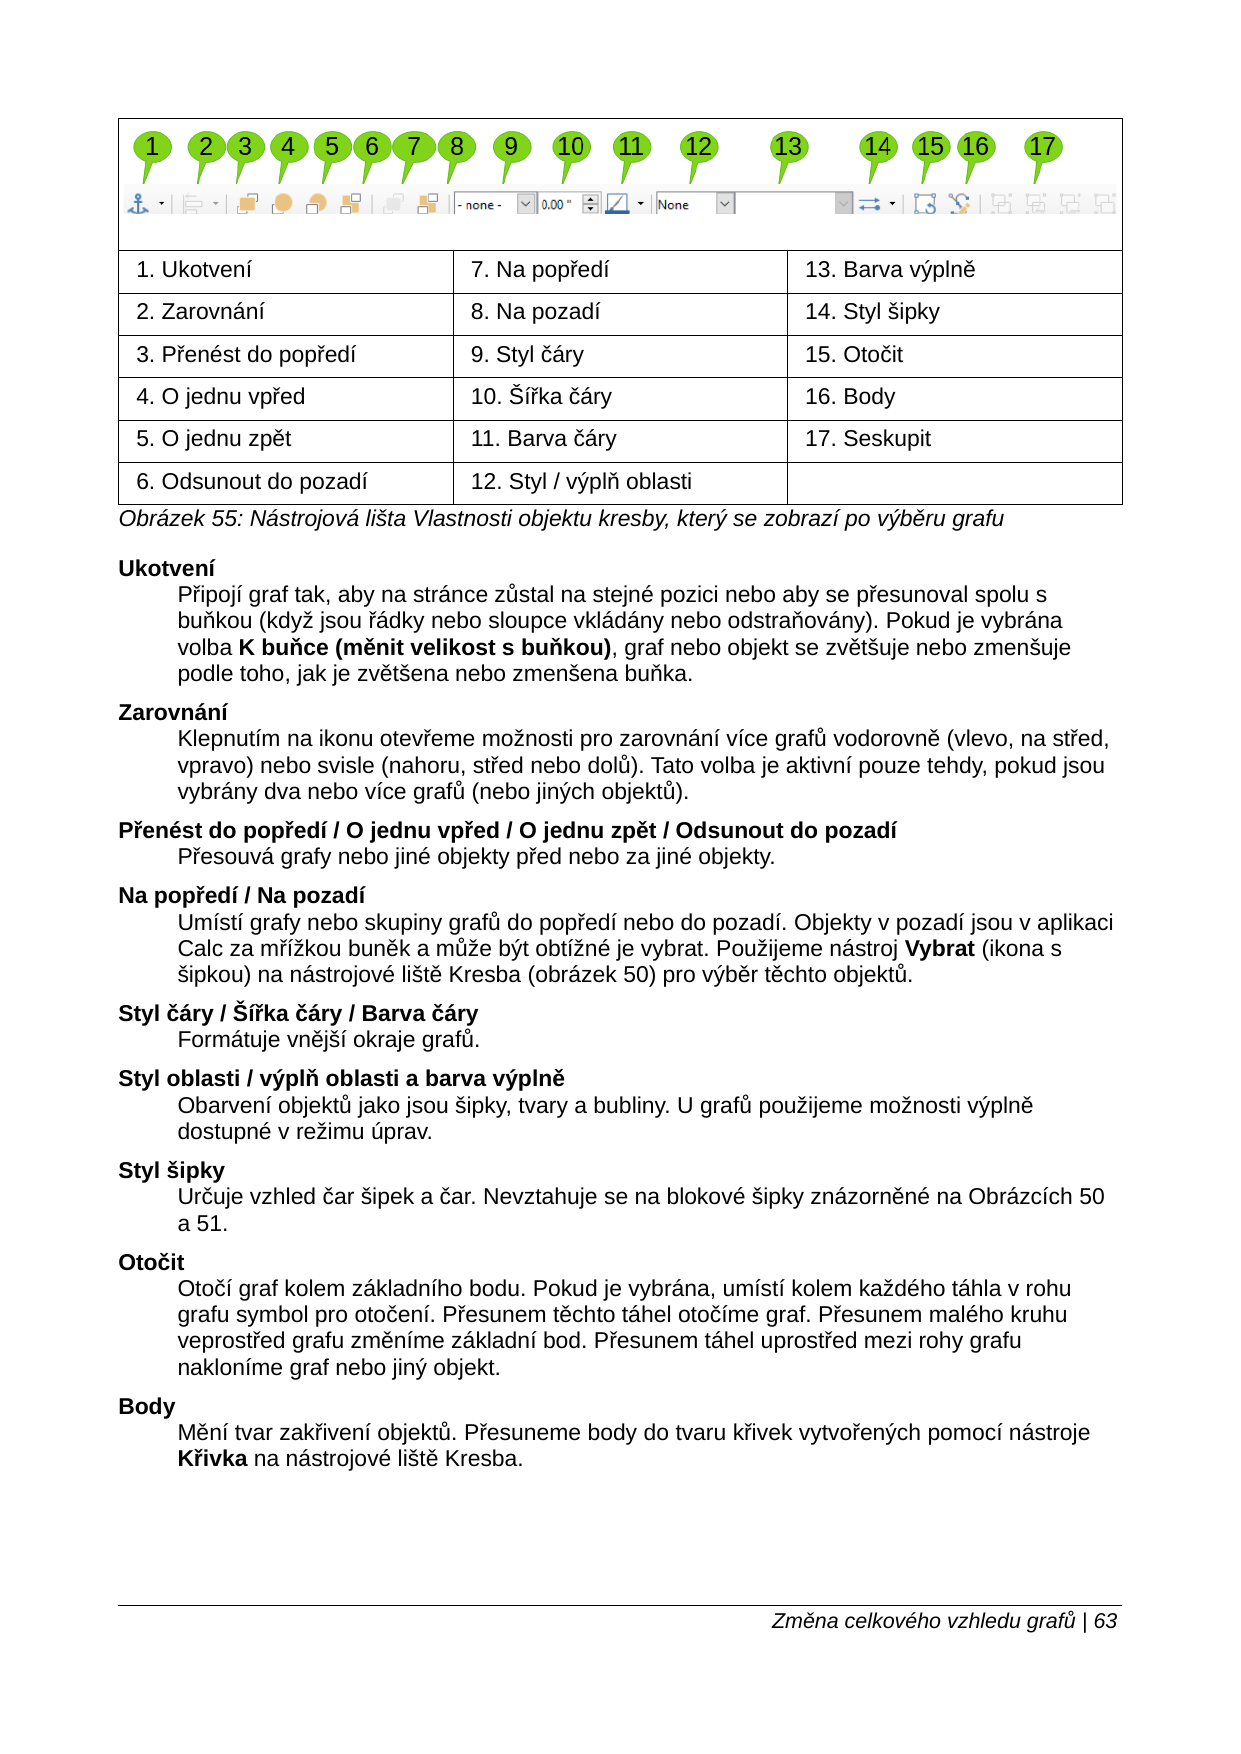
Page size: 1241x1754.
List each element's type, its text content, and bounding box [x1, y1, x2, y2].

text Otočí graf kolem základního bodu. Pokud je vybrána, umístí kolem každého táhla v rohu grafu symbol pro otočení. Přesunem těchto táhel otočíme graf. Přesunem malého kruhu veprostřed grafu změníme základní bod. Přesunem táhel uprostřed mezi rohy grafu nakloníme graf nebo jiný objekt. [177, 1275, 1122, 1380]
text Obarvení objektů jako jsou šipky, tvary a bubliny. U grafů použijeme možnosti výplně dostupné v režimu úprav. [177, 1092, 1122, 1144]
text Zarovnání [118, 699, 1122, 725]
text Přenést do popředí / O jednu vpřed / O jednu zpět / Odsunout do pozadí [118, 817, 1122, 843]
table_header [119, 214, 1122, 250]
text Na popředí / Na pozadí [118, 882, 1122, 908]
text Klepnutím na ikonu otevřeme možnosti pro zarovnání více grafů vodorovně (vlevo, na střed, vpravo) nebo svisle (nahoru, střed nebo dolů). Tato volba je aktivní pouze tehdy, pokud jsou vybrány dva nebo více grafů (nebo jiných objektů). [177, 725, 1122, 804]
text Připojí graf tak, aby na stránce zůstal na stejné pozici nebo aby se přesunoval spolu s buňkou (když jsou řádky nebo sloupce vkládány nebo odstraňovány). Pokud je vybrána volba K buňce (měnit velikost s buňkou), graf nebo objekt se zvětšuje nebo zmenšuje podle toho, jak je zvětšena nebo zmenšena buňka. [177, 581, 1122, 687]
table_cell 11. Barva čáry [454, 421, 787, 462]
table_cell 13. Barva výplně [788, 251, 1122, 292]
table_cell 4. O jednu vpřed [119, 378, 453, 419]
table_cell 7. Na popředí [454, 251, 787, 292]
table_cell 6. Odsunout do pozadí [119, 463, 453, 504]
table_cell 12. Styl / výplň oblasti [454, 463, 787, 504]
text Otočit [118, 1248, 1122, 1275]
table_cell 10. Šířka čáry [454, 378, 787, 419]
table_cell 14. Styl šipky [788, 294, 1122, 335]
text Mění tvar zakřivení objektů. Přesuneme body do tvaru křivek vytvořených pomocí nástroje Křivka na nástrojové liště Kresba. [177, 1419, 1122, 1472]
table_header [119, 119, 1122, 213]
table_cell 9. Styl čáry [454, 336, 787, 377]
text Ukotvení [118, 555, 1122, 581]
table_cell 5. O jednu zpět [119, 421, 453, 462]
text Přesouvá grafy nebo jiné objekty před nebo za jiné objekty. [177, 843, 1122, 870]
table_cell 3. Přenést do popředí [119, 336, 453, 377]
text Formátuje vnější okraje grafů. [177, 1026, 1122, 1053]
table_cell 2. Zarovnání [119, 294, 453, 335]
text Styl oblasti / výplň oblasti a barva výplně [118, 1065, 1122, 1092]
table_cell 8. Na pozadí [454, 294, 787, 335]
text Body [118, 1393, 1122, 1419]
table_cell [788, 463, 1122, 504]
text Styl čáry / Šířka čáry / Barva čáry [118, 1000, 1122, 1026]
text Styl šipky [118, 1157, 1122, 1183]
text Obrázek 55: Nástrojová lišta Vlastnosti objektu kresby, který se zobrazí po výběru grafu [118, 505, 1122, 531]
picture [123, 123, 1117, 214]
table_cell 16. Body [788, 378, 1122, 419]
text Umístí grafy nebo skupiny grafů do popředí nebo do pozadí. Objekty v pozadí jsou v aplikaci Calc za mřížkou buněk a může být obtížné je vybrat. Použijeme nástroj Vybrat (ikona s šipkou) na nástrojové liště Kresba (obrázek 50) pro výběr těchto objektů. [177, 908, 1122, 988]
text Určuje vzhled čar šipek a čar. Nevztahuje se na blokové šipky znázorněné na Obrázcích 50 a 51. [177, 1183, 1122, 1236]
table_cell 1. Ukotvení [119, 251, 453, 292]
table_cell 15. Otočit [788, 336, 1122, 377]
table_cell 17. Seskupit [788, 421, 1122, 462]
